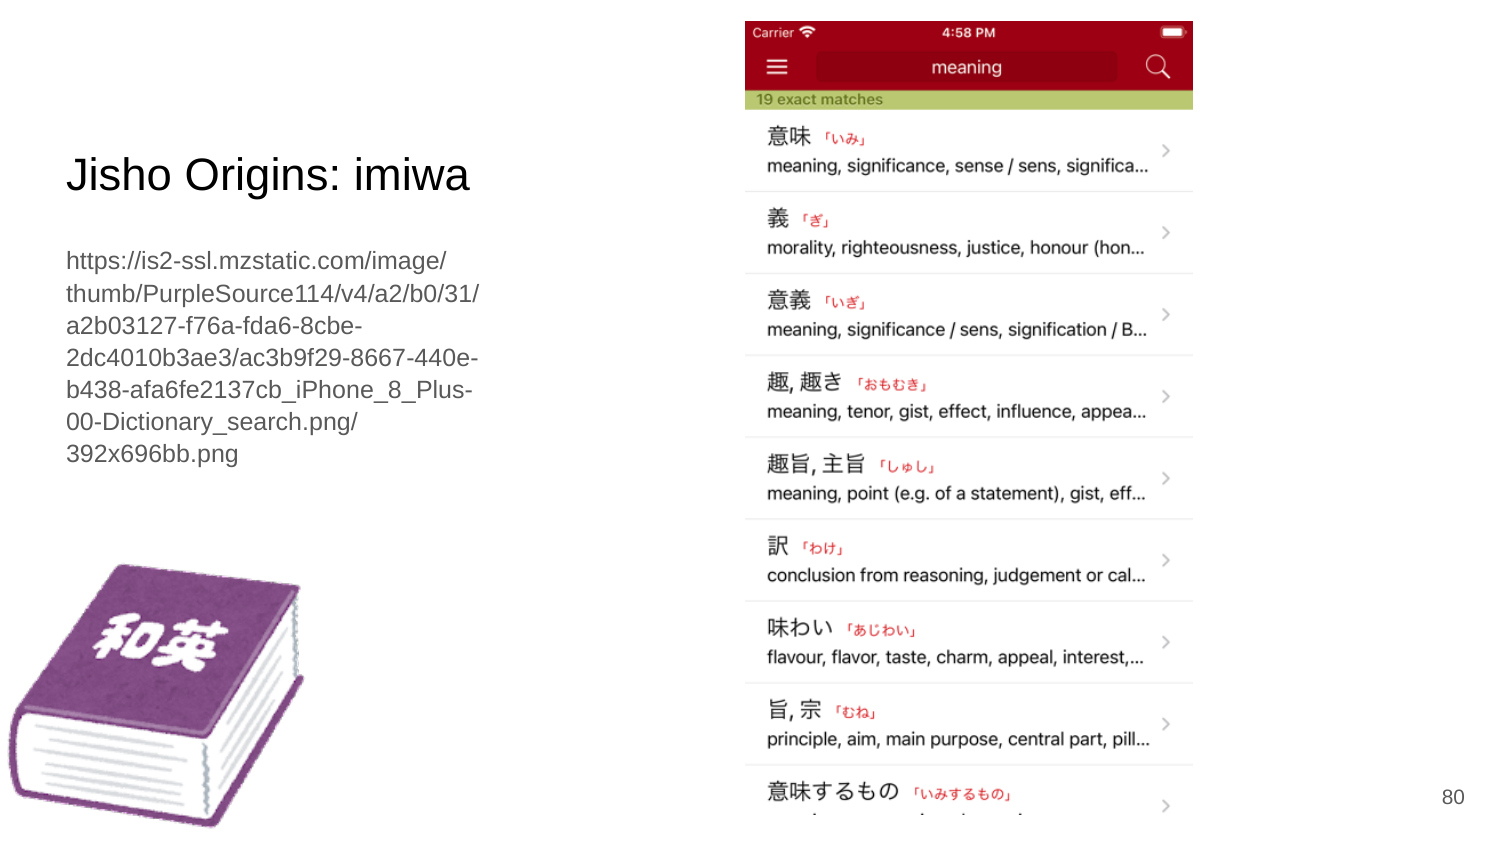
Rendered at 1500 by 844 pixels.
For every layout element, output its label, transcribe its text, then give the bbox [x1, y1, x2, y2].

picture [0, 543, 313, 844]
title Jisho Origins: imiwa [51, 91, 512, 216]
list https://is2-ssl.mzstatic.com/image/thumb/PurpleSource114/v4/a2/b0/31/a2b03127-f76a-fda6-8cbe-2dc4010b3ae3/ac3b9f29-8667-440e-b438-afa6fe2137cb_iPhone_8_Plus-00-Dictionary_search.png/392x696bb.png [51, 227, 512, 750]
slide_number [1389, 764, 1480, 830]
picture [745, 21, 1193, 815]
